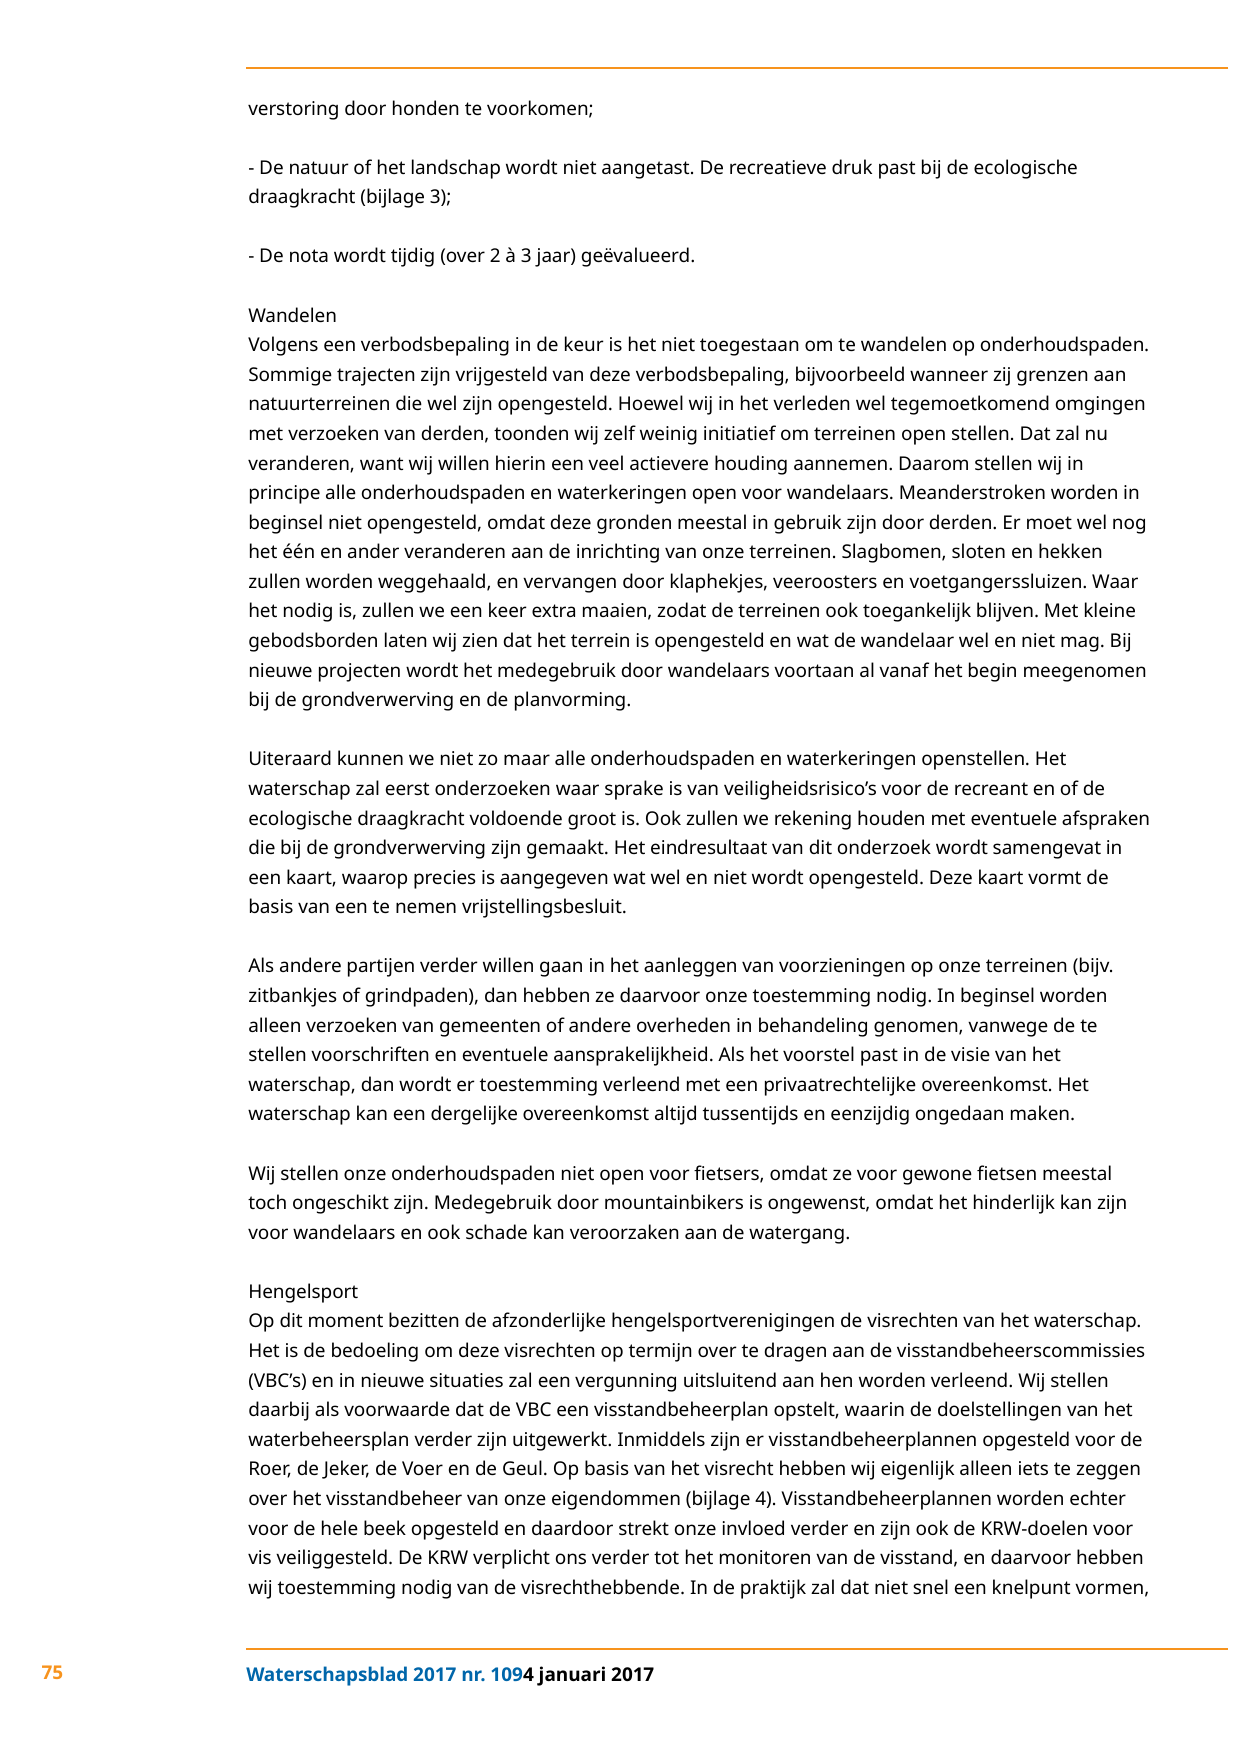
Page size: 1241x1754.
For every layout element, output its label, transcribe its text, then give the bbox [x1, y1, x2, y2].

text Op dit moment bezitten de afzonderlijke hengelsportverenigingen de visrechten van het waterschap. Het is de bedoeling om deze visrechten op termijn over te dragen aan de visstandbeheerscommissies (VBC’s) en in nieuwe situaties zal een vergunning uitsluitend aan hen worden verleend. Wij stellen daarbij als voorwaarde dat de VBC een visstandbeheerplan opstelt, waarin de doelstellingen van het waterbeheersplan verder zijn uitgewerkt. Inmiddels zijn er visstandbeheerplannen opgesteld voor de Roer, de Jeker, de Voer en de Geul. Op basis van het visrecht hebben wij eigenlijk alleen iets te zeggen over het visstandbeheer van onze eigendommen (bijlage 4). Visstandbeheerplannen worden echter voor de hele beek opgesteld en daardoor strekt onze invloed verder en zijn ook de KRW-doelen voor vis veiliggesteld. De KRW verplicht ons verder tot het monitoren van de visstand, en daarvoor hebben wij toestemming nodig van de visrechthebbende. In de praktijk zal dat niet snel een knelpunt vormen, [248, 1308, 1152, 1600]
picture [41, 47, 231, 172]
text - De nota wordt tijdig (over 2 à 3 jaar) geëvalueerd. [248, 243, 1152, 268]
text Wij stellen onze onderhoudspaden niet open voor fietsers, omdat ze voor gewone fietsen meestal toch ongeschikt zijn. Medegebruik door mountainbikers is ongewenst, omdat het hinderlijk kan zijn voor wandelaars en ook schade kan veroorzaken aan de watergang. [248, 1160, 1152, 1245]
text Uiteraard kunnen we niet zo maar alle onderhoudspaden en waterkeringen openstellen. Het waterschap zal eerst onderzoeken waar sprake is van veiligheidsrisico’s voor de recreant en of de ecologische draagkracht voldoende groot is. Ook zullen we rekening houden met eventuele afspraken die bij de grondverwerving zijn gemaakt. Het eindresultaat van dit onderzoek wordt samengevat in een kaart, waarop precies is aangegeven wat wel en niet wordt opengesteld. Deze kaart vormt de basis van een te nemen vrijstellingsbesluit. [248, 746, 1152, 919]
text Wandelen [248, 302, 1152, 328]
text verstoring door honden te voorkomen; [248, 95, 1152, 121]
text Hengelsport [248, 1278, 1152, 1304]
text - De natuur of het landschap wordt niet aangetast. De recreatieve druk past bij de ecologische draagkracht (bijlage 3); [248, 154, 1152, 209]
text Als andere partijen verder willen gaan in het aanleggen van voorzieningen op onze terreinen (bijv. zitbankjes of grindpaden), dan hebben ze daarvoor onze toestemming nodig. In beginsel worden alleen verzoeken van gemeenten of andere overheden in behandeling genomen, vanwege de te stellen voorschriften en eventuele aansprakelijkheid. Als het voorstel past in de visie van het waterschap, dan wordt er toestemming verleend met een privaatrechtelijke overeenkomst. Het waterschap kan een dergelijke overeenkomst altijd tussentijds en eenzijdig ongedaan maken. [248, 953, 1152, 1126]
text Volgens een verbodsbepaling in de keur is het niet toegestaan om te wandelen op onderhoudspaden. Sommige trajecten zijn vrijgesteld van deze verbodsbepaling, bijvoorbeeld wanneer zij grenzen aan natuurterreinen die wel zijn opengesteld. Hoewel wij in het verleden wel tegemoetkomend omgingen met verzoeken van derden, toonden wij zelf weinig initiatief om terreinen open stellen. Dat zal nu veranderen, want wij willen hierin een veel actievere houding aannemen. Daarom stellen wij in principe alle onderhoudspaden en waterkeringen open voor wandelaars. Meanderstroken worden in beginsel niet opengesteld, omdat deze gronden meestal in gebruik zijn door derden. Er moet wel nog het één en ander veranderen aan de inrichting van onze terreinen. Slagbomen, sloten en hekken zullen worden weggehaald, en vervangen door klaphekjes, veeroosters en voetgangerssluizen. Waar het nodig is, zullen we een keer extra maaien, zodat de terreinen ook toegankelijk blijven. Met kleine gebodsborden laten wij zien dat het terrein is opengesteld en wat de wandelaar wel en niet mag. Bij nieuwe projecten wordt het medegebruik door wandelaars voortaan al vanaf het begin meegenomen bij de grondverwerving en de planvorming. [248, 331, 1152, 712]
